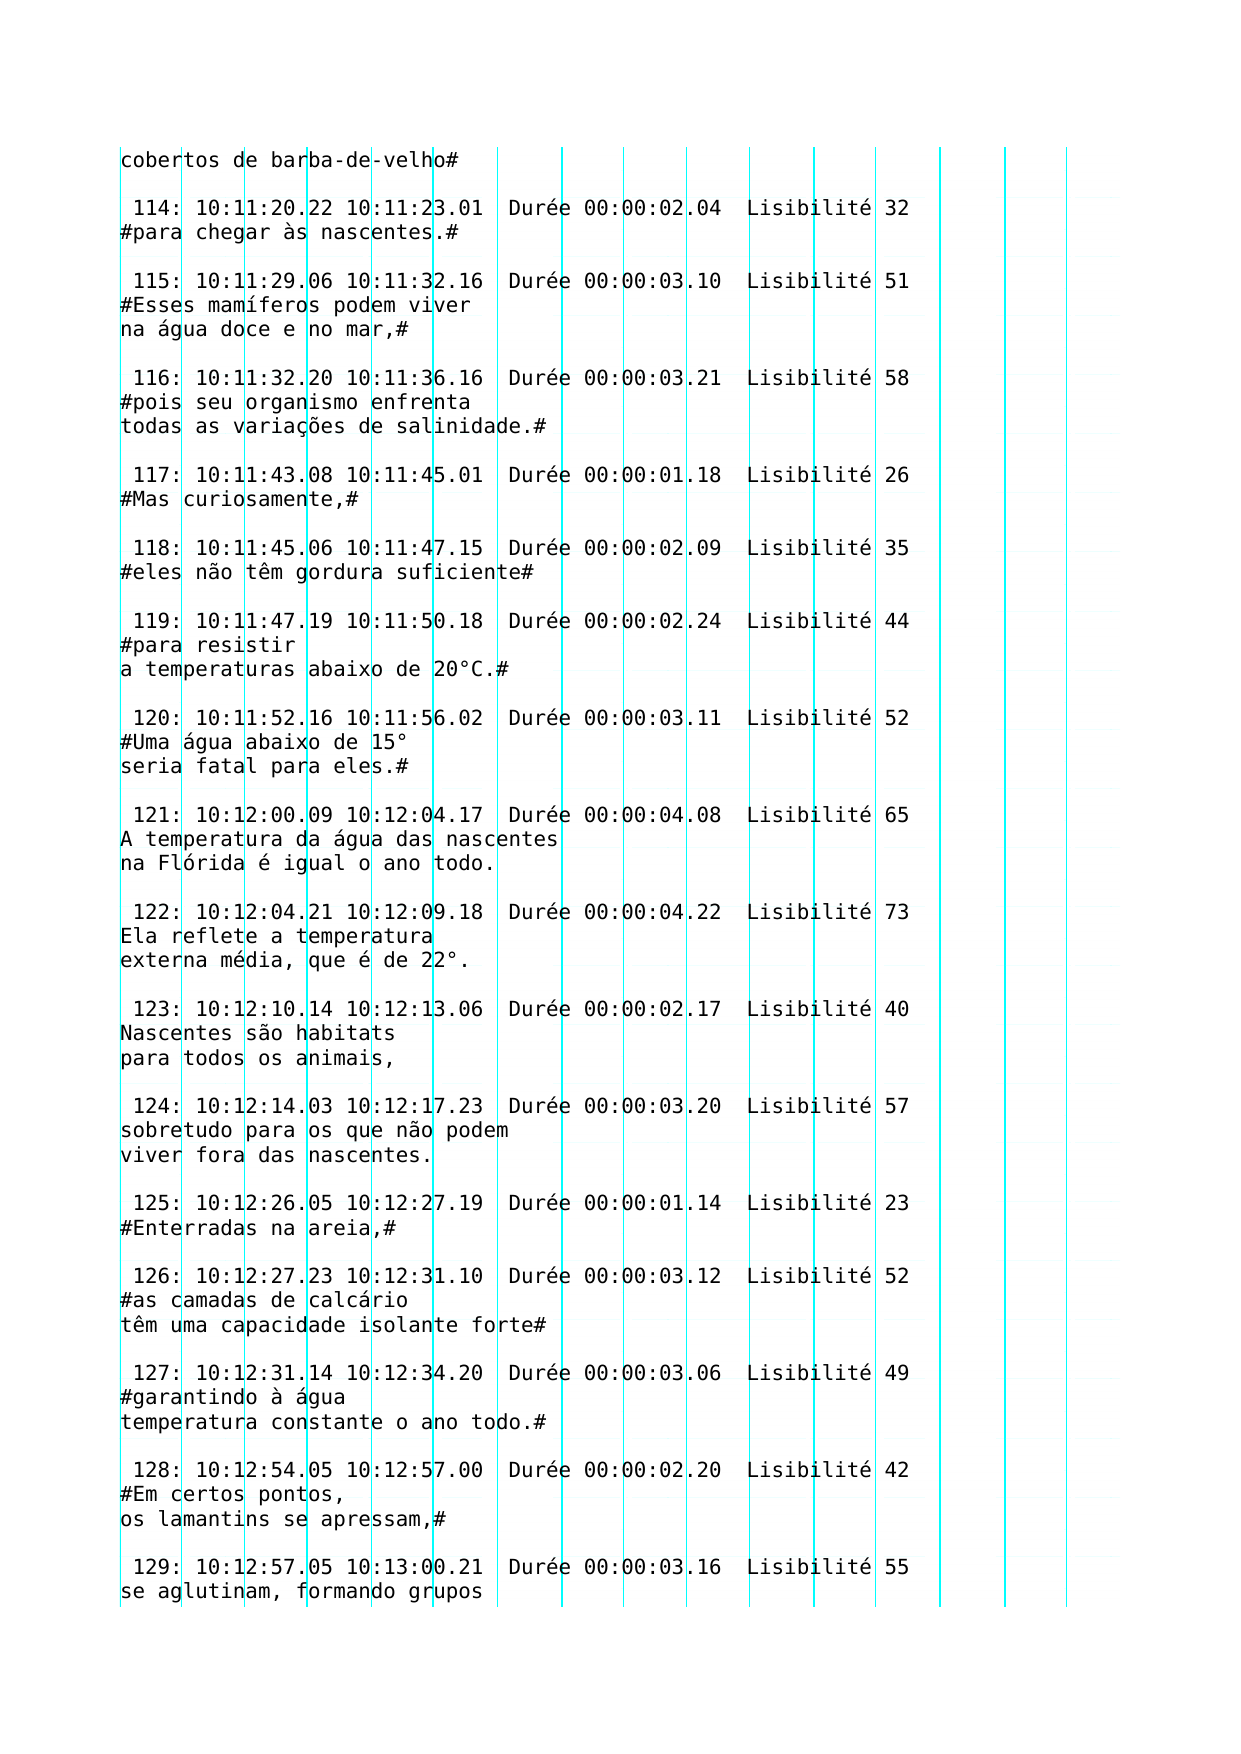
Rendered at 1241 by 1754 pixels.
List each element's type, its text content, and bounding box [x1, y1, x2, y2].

text os lamantins se apressam,# [120, 1507, 1120, 1531]
text 114: 10:11:20.22 10:11:23.01 Durée 00:00:02.04 Lisibilité 32 [120, 196, 1120, 220]
text 120: 10:11:52.16 10:11:56.02 Durée 00:00:03.11 Lisibilité 52 [120, 706, 1120, 730]
text na Flórida é igual o ano todo. [120, 851, 1120, 876]
text a temperaturas abaixo de 20°C.# [120, 657, 1120, 682]
text #para resistir [120, 633, 1120, 657]
text viver fora das nascentes. [120, 1143, 1120, 1167]
text sobretudo para os que não podem [120, 1118, 1120, 1143]
text #as camadas de calcário [120, 1288, 1120, 1313]
text 119: 10:11:47.19 10:11:50.18 Durée 00:00:02.24 Lisibilité 44 [120, 609, 1120, 633]
text na água doce e no mar,# [120, 317, 1120, 342]
text #eles não têm gordura suficiente# [120, 560, 1120, 584]
text #garantindo à água [120, 1385, 1120, 1410]
text 116: 10:11:32.20 10:11:36.16 Durée 00:00:03.21 Lisibilité 58 [120, 366, 1120, 390]
text Nascentes são habitats [120, 1021, 1120, 1046]
text seria fatal para eles.# [120, 754, 1120, 779]
text #Esses mamíferos podem viver [120, 293, 1120, 317]
text #pois seu organismo enfrenta [120, 390, 1120, 414]
text 127: 10:12:31.14 10:12:34.20 Durée 00:00:03.06 Lisibilité 49 [120, 1361, 1120, 1385]
picture [119, 147, 1121, 1607]
text 121: 10:12:00.09 10:12:04.17 Durée 00:00:04.08 Lisibilité 65 [120, 803, 1120, 827]
text cobertos de barba-de-velho# [120, 148, 1120, 172]
text 126: 10:12:27.23 10:12:31.10 Durée 00:00:03.12 Lisibilité 52 [120, 1264, 1120, 1288]
text todas as variações de salinidade.# [120, 414, 1120, 439]
text externa média, que é de 22°. [120, 948, 1120, 973]
text para todos os animais, [120, 1046, 1120, 1070]
text Ela reflete a temperatura [120, 924, 1120, 948]
text #Mas curiosamente,# [120, 487, 1120, 512]
text 124: 10:12:14.03 10:12:17.23 Durée 00:00:03.20 Lisibilité 57 [120, 1094, 1120, 1118]
text 115: 10:11:29.06 10:11:32.16 Durée 00:00:03.10 Lisibilité 51 [120, 269, 1120, 293]
text #Enterradas na areia,# [120, 1216, 1120, 1240]
text 125: 10:12:26.05 10:12:27.19 Durée 00:00:01.14 Lisibilité 23 [120, 1191, 1120, 1216]
text se aglutinam, formando grupos [120, 1579, 1120, 1604]
text 122: 10:12:04.21 10:12:09.18 Durée 00:00:04.22 Lisibilité 73 [120, 900, 1120, 924]
text têm uma capacidade isolante forte# [120, 1313, 1120, 1337]
text 117: 10:11:43.08 10:11:45.01 Durée 00:00:01.18 Lisibilité 26 [120, 463, 1120, 487]
text 128: 10:12:54.05 10:12:57.00 Durée 00:00:02.20 Lisibilité 42 [120, 1458, 1120, 1482]
text 129: 10:12:57.05 10:13:00.21 Durée 00:00:03.16 Lisibilité 55 [120, 1555, 1120, 1579]
text #Uma água abaixo de 15° [120, 730, 1120, 754]
text #Em certos pontos, [120, 1482, 1120, 1507]
text 118: 10:11:45.06 10:11:47.15 Durée 00:00:02.09 Lisibilité 35 [120, 536, 1120, 560]
text A temperatura da água das nascentes [120, 827, 1120, 851]
text 123: 10:12:10.14 10:12:13.06 Durée 00:00:02.17 Lisibilité 40 [120, 997, 1120, 1021]
text temperatura constante o ano todo.# [120, 1410, 1120, 1434]
text #para chegar às nascentes.# [120, 220, 1120, 245]
